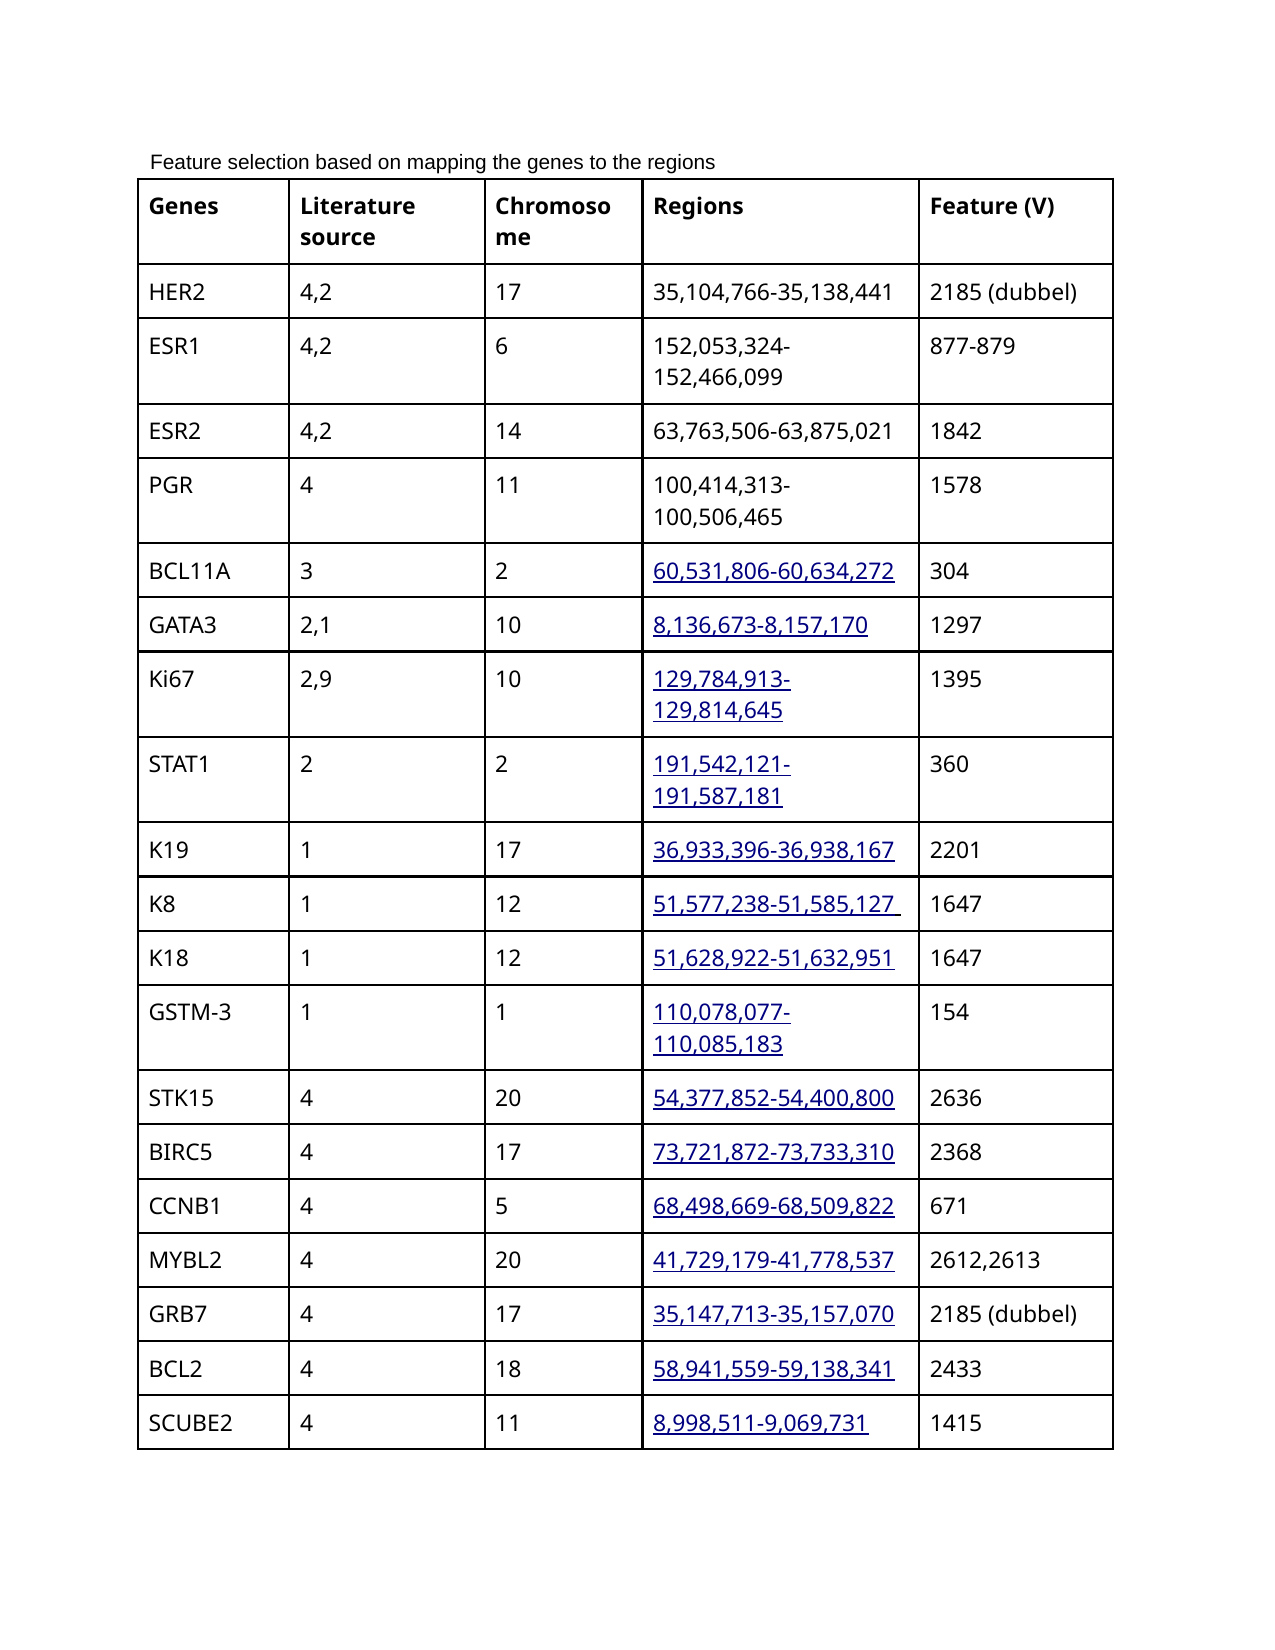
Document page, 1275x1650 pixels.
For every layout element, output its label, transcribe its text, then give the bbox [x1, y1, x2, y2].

table_cell STK15 [139, 1071, 288, 1123]
table_cell 129,784,913-129,814,645 [644, 653, 918, 736]
table_cell 63,763,506-63,875,021 [644, 405, 918, 457]
table_cell 4,2 [290, 405, 484, 457]
table_cell 35,147,713-35,157,070 [644, 1288, 918, 1340]
table_cell 20 [486, 1234, 641, 1286]
table_cell 18 [486, 1342, 641, 1394]
table_cell 4 [290, 459, 484, 542]
table_header Literature source [290, 180, 484, 263]
table_cell 3 [290, 544, 484, 596]
table_cell 60,531,806-60,634,272 [644, 544, 918, 596]
table_cell CCNB1 [139, 1180, 288, 1232]
table_cell 1 [290, 986, 484, 1069]
table_cell 35,104,766-35,138,441 [644, 265, 918, 317]
table_cell K8 [139, 878, 288, 929]
table_cell 2185 (dubbel) [920, 265, 1112, 317]
table_cell 877-879 [920, 319, 1112, 402]
table_cell Ki67 [139, 653, 288, 736]
table_cell 51,628,922-51,632,951 [644, 932, 918, 984]
table_cell 1842 [920, 405, 1112, 457]
table_cell 4 [290, 1342, 484, 1394]
table_cell 20 [486, 1071, 641, 1123]
table_cell K19 [139, 823, 288, 875]
table_cell 4 [290, 1071, 484, 1123]
table_cell 41,729,179-41,778,537 [644, 1234, 918, 1286]
table_cell K18 [139, 932, 288, 984]
table_cell 1578 [920, 459, 1112, 542]
table_cell 73,721,872-73,733,310 [644, 1125, 918, 1177]
table_cell 5 [486, 1180, 641, 1232]
table_cell 1647 [920, 932, 1112, 984]
table_cell HER2 [139, 265, 288, 317]
table_header Regions [644, 180, 918, 263]
table_cell 671 [920, 1180, 1112, 1232]
table_cell 154 [920, 986, 1112, 1069]
table_cell 2 [290, 738, 484, 821]
table_cell ESR2 [139, 405, 288, 457]
table_cell 14 [486, 405, 641, 457]
table_cell 6 [486, 319, 641, 402]
table_cell BIRC5 [139, 1125, 288, 1177]
table_cell BCL11A [139, 544, 288, 596]
table_cell GSTM-3 [139, 986, 288, 1069]
table_cell 2 [486, 738, 641, 821]
table_cell 58,941,559-59,138,341 [644, 1342, 918, 1394]
table_cell 8,998,511-9,069,731 [644, 1396, 918, 1448]
table_cell 110,078,077-110,085,183 [644, 986, 918, 1069]
table_cell 2433 [920, 1342, 1112, 1394]
table_cell 17 [486, 1125, 641, 1177]
table_cell 2 [486, 544, 641, 596]
table_cell 4 [290, 1180, 484, 1232]
table_cell 100,414,313-100,506,465 [644, 459, 918, 542]
table_cell 1647 [920, 878, 1112, 929]
table_cell 2201 [920, 823, 1112, 875]
table_cell 4 [290, 1125, 484, 1177]
table_cell BCL2 [139, 1342, 288, 1394]
table_cell 51,577,238-51,585,127 [644, 878, 918, 929]
table_cell 1 [486, 986, 641, 1069]
table_cell 191,542,121-191,587,181 [644, 738, 918, 821]
table_cell 1 [290, 932, 484, 984]
table_cell 2185 (dubbel) [920, 1288, 1112, 1340]
table_cell 1415 [920, 1396, 1112, 1448]
table_cell 1 [290, 823, 484, 875]
table_cell 2368 [920, 1125, 1112, 1177]
table_cell MYBL2 [139, 1234, 288, 1286]
table_cell 4,2 [290, 265, 484, 317]
table_cell 54,377,852-54,400,800 [644, 1071, 918, 1123]
table_cell 2636 [920, 1071, 1112, 1123]
table_cell 17 [486, 823, 641, 875]
table_cell 11 [486, 1396, 641, 1448]
table_cell 1 [290, 878, 484, 929]
table_cell GRB7 [139, 1288, 288, 1340]
table_cell 12 [486, 878, 641, 929]
table_cell GATA3 [139, 598, 288, 650]
table_cell 4 [290, 1288, 484, 1340]
table_cell 1395 [920, 653, 1112, 736]
text Feature selection based on mapping the genes to the regions [150, 150, 1125, 174]
table_cell 10 [486, 598, 641, 650]
table_cell 36,933,396-36,938,167 [644, 823, 918, 875]
table_cell 2,1 [290, 598, 484, 650]
table_cell 360 [920, 738, 1112, 821]
table_cell 2,9 [290, 653, 484, 736]
table_cell SCUBE2 [139, 1396, 288, 1448]
table_cell 1297 [920, 598, 1112, 650]
table_header Feature (V) [920, 180, 1112, 263]
table_cell 4,2 [290, 319, 484, 402]
table_cell 11 [486, 459, 641, 542]
table_cell 2612,2613 [920, 1234, 1112, 1286]
table_header Genes [139, 180, 288, 263]
table_cell 17 [486, 1288, 641, 1340]
table_cell 68,498,669-68,509,822 [644, 1180, 918, 1232]
table_cell 17 [486, 265, 641, 317]
table_cell PGR [139, 459, 288, 542]
table_cell STAT1 [139, 738, 288, 821]
table_cell 4 [290, 1396, 484, 1448]
table_cell 152,053,324-152,466,099 [644, 319, 918, 402]
table_cell ESR1 [139, 319, 288, 402]
table_cell 12 [486, 932, 641, 984]
table_cell 304 [920, 544, 1112, 596]
table_header Chromosome [486, 180, 641, 263]
table_cell 4 [290, 1234, 484, 1286]
table_cell 10 [486, 653, 641, 736]
table_cell 8,136,673-8,157,170 [644, 598, 918, 650]
